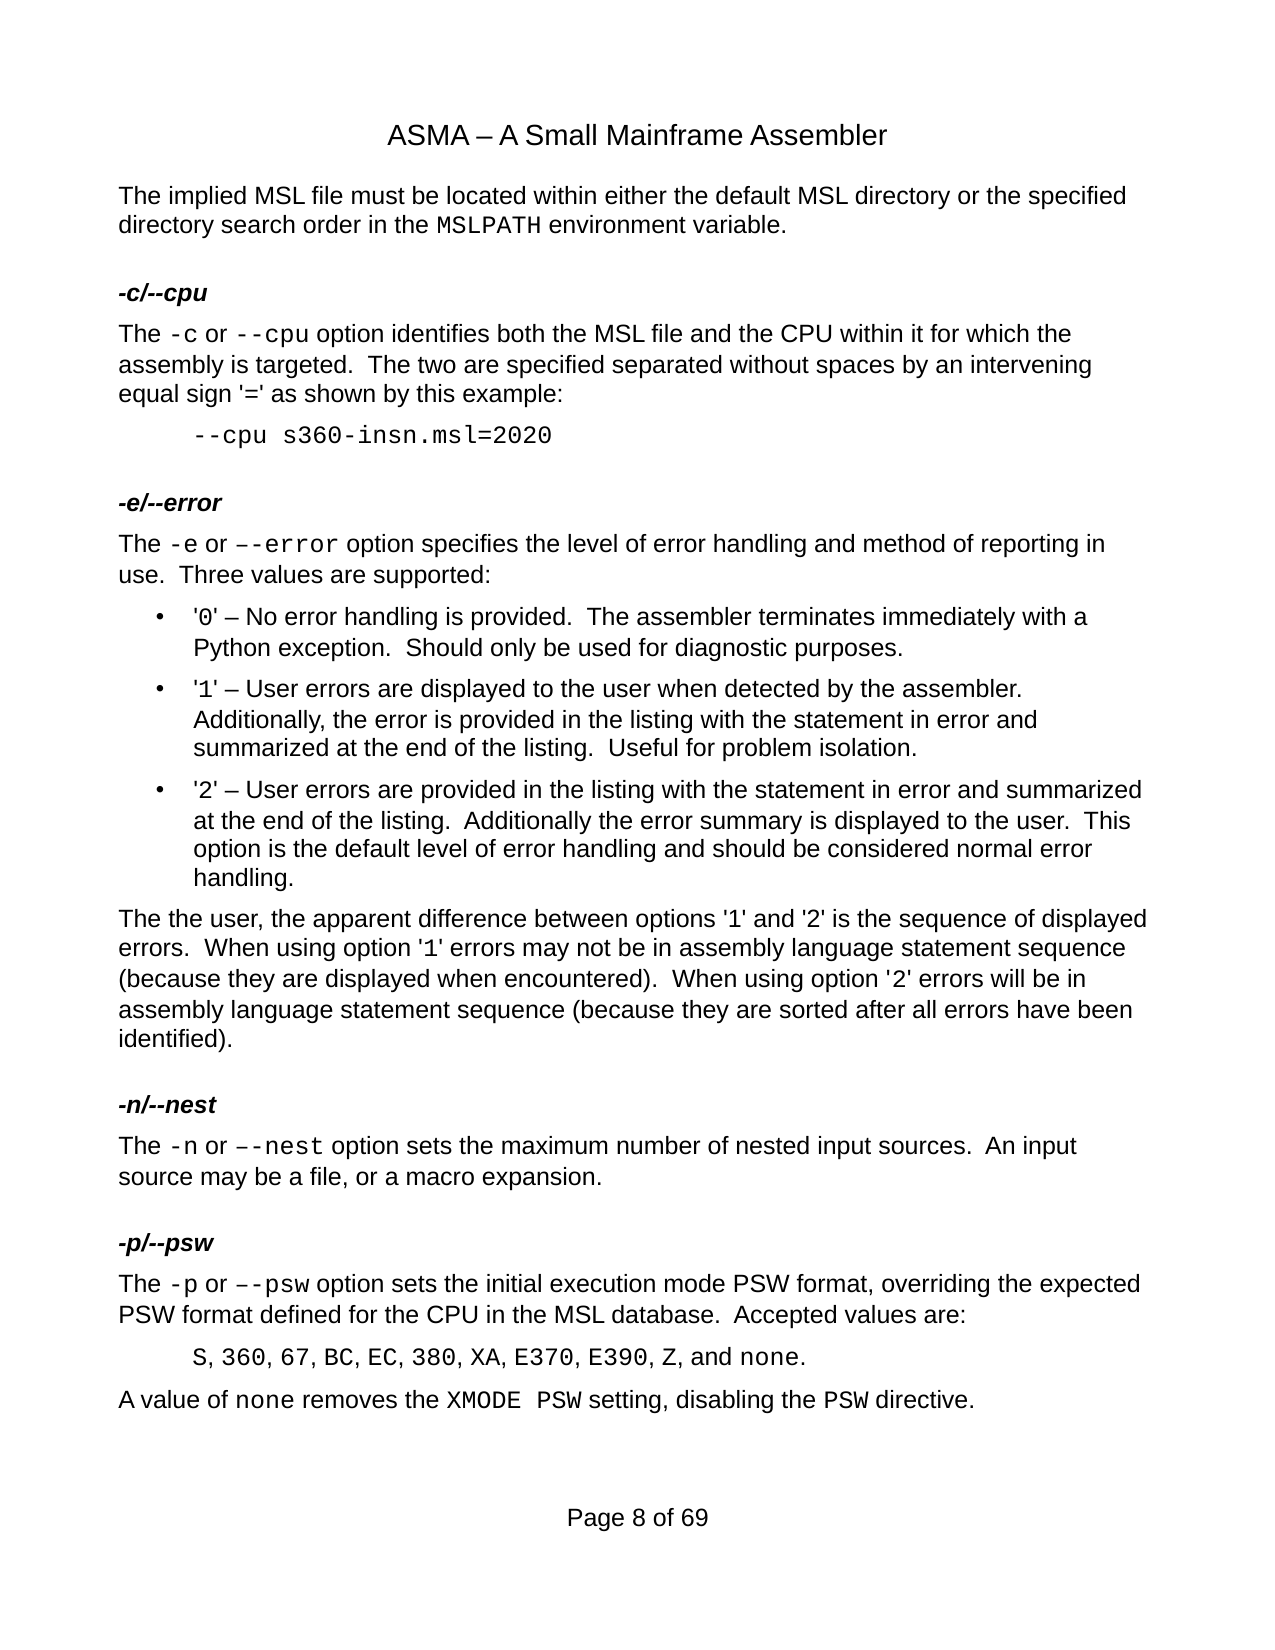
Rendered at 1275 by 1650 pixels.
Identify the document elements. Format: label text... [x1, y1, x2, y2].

text The implied MSL file must be located within either the default MSL directory or the specified directory search order in the MSLPATH environment variable. [118, 181, 1157, 241]
list '2' – User errors are provided in the listing with the statement in error and summarized at the end of the listing. Additionally the error summary is displayed to the user. This option is the default level of error handling and should be considered normal error handling. [156, 775, 1157, 892]
subtitle -e/--error [118, 488, 1157, 517]
text The -e or –-error option specifies the level of error handling and method of reporting in use. Three values are supported: [118, 529, 1157, 589]
text --cpu s360-insn.msl=2020 [192, 422, 1157, 451]
list '1' – User errors are displayed to the user when detected by the assembler. Additionally, the error is provided in the listing with the statement in error and summarized at the end of the listing. Useful for problem isolation. [156, 674, 1157, 762]
text The -n or –-nest option sets the maximum number of nested input sources. An input source may be a file, or a macro expansion. [118, 1131, 1157, 1191]
subtitle -c/--cpu [118, 278, 1157, 307]
text A value of none removes the XMODE PSW setting, disabling the PSW directive. [118, 1385, 1157, 1416]
text The the user, the apparent difference between options '1' and '2' is the sequence of displayed errors. When using option '1' errors may not be in assembly language statement sequence (because they are displayed when encountered). When using option '2' errors will be in assembly language statement sequence (because they are sorted after all errors have been identified). [118, 904, 1157, 1052]
text S, 360, 67, BC, EC, 380, XA, E370, E390, Z, and none. [192, 1341, 1157, 1372]
subtitle -n/--nest [118, 1090, 1157, 1118]
subtitle -p/--psw [118, 1228, 1157, 1257]
list '0' – No error handling is provided. The assembler terminates immediately with a Python exception. Should only be used for diagnostic purposes. [156, 602, 1157, 661]
text The -c or --cpu option identifies both the MSL file and the CPU within it for which the assembly is targeted. The two are specified separated without spaces by an intervening equal sign '=' as shown by this example: [118, 319, 1157, 410]
text The -p or –-psw option sets the initial execution mode PSW format, overriding the expected PSW format defined for the CPU in the MSL database. Accepted values are: [118, 1269, 1157, 1329]
